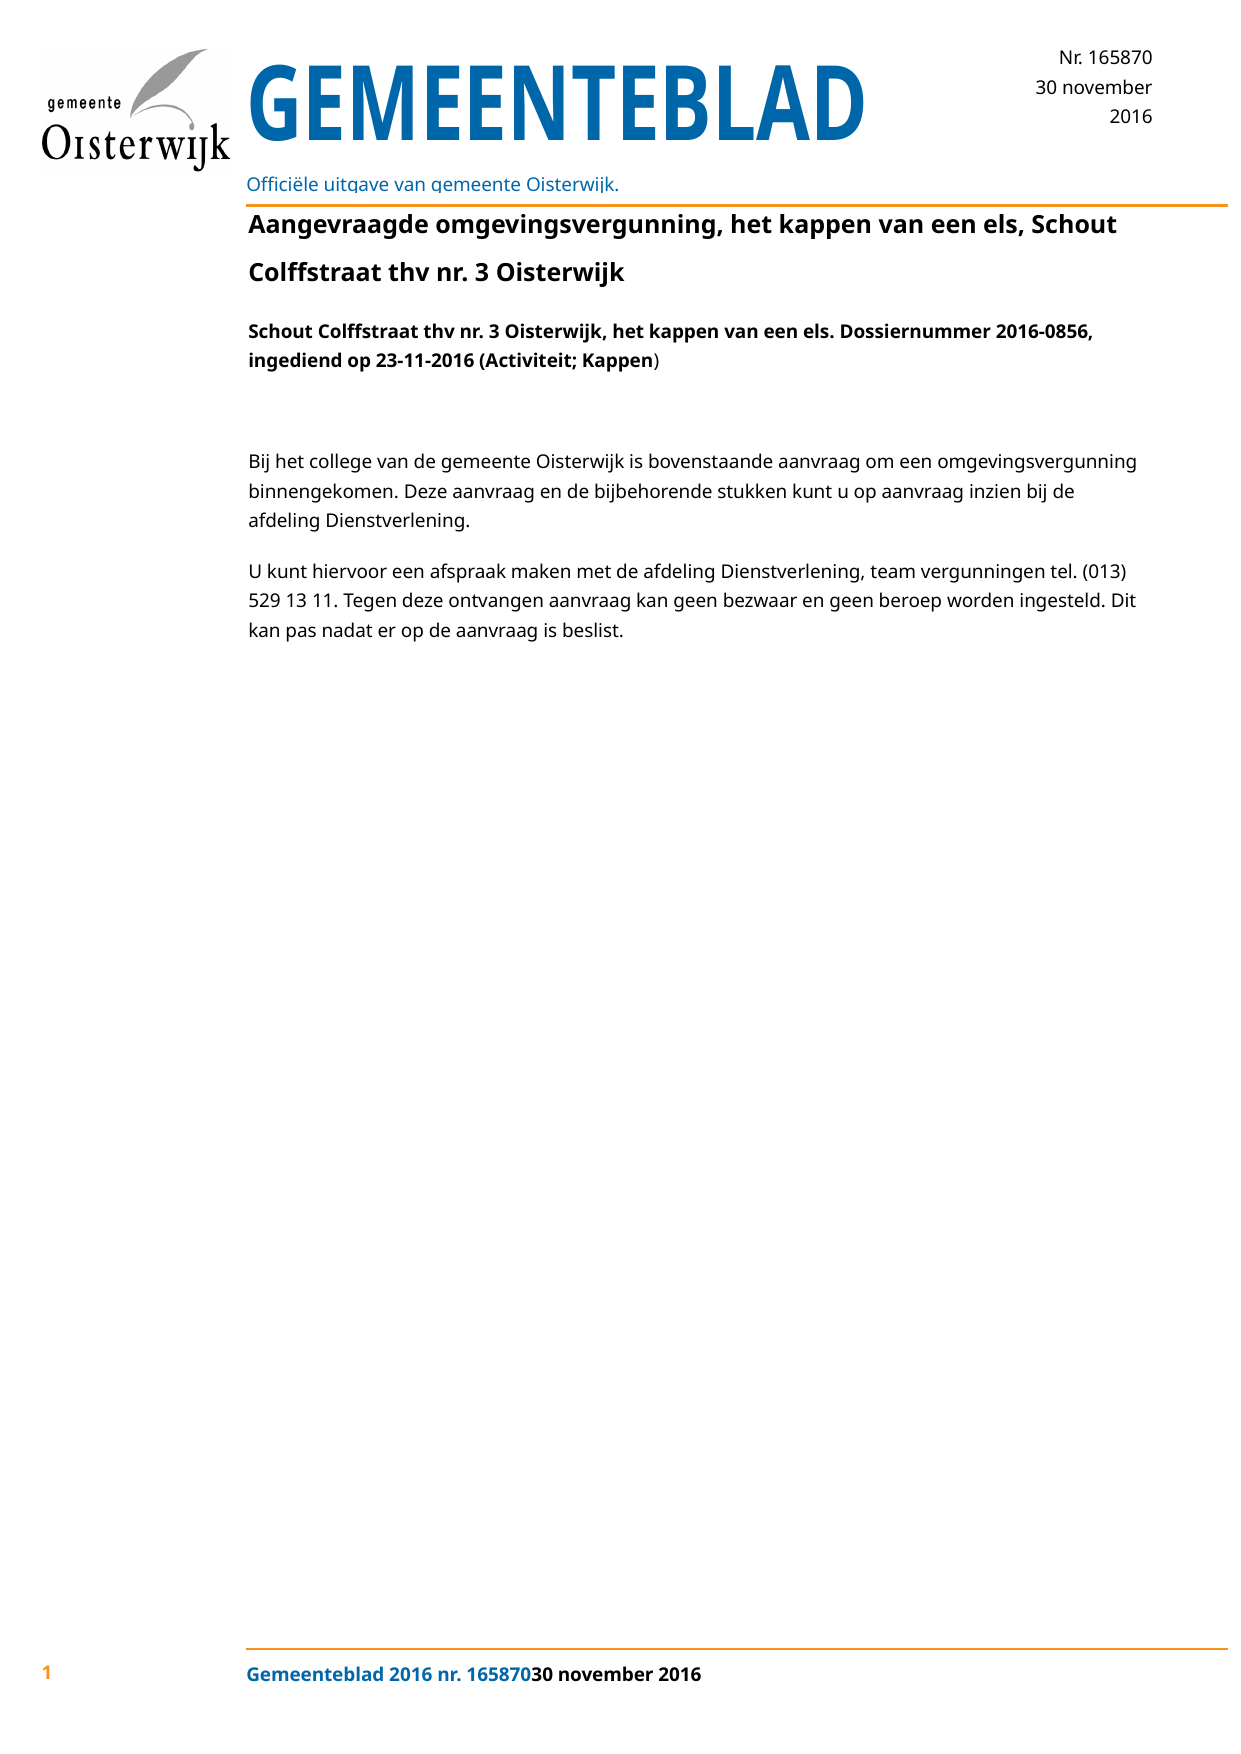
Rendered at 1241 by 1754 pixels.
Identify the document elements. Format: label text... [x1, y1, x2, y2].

text Schout Colffstraat thv nr. 3 Oisterwijk, het kappen van een els. Dossiernummer 2016-0856, ingediend op 23-11-2016 (Activiteit; Kappen) [248, 318, 1152, 373]
text Aangevraagde omgevingsvergunning, het kappen van een els, Schout Colffstraat thv nr. 3 Oisterwijk [248, 207, 1152, 288]
text Bij het college van de gemeente Oisterwijk is bovenstaande aanvraag om een omgevingsvergunning binnengekomen. Deze aanvraag en de bijbehorende stukken kunt u op aanvraag inzien bij de afdeling Dienstverlening. [248, 448, 1152, 533]
text U kunt hiervoor een afspraak maken met de afdeling Dienstverlening, team vergunningen tel. (013) 529 13 11. Tegen deze ontvangen aanvraag kan geen bezwaar en geen beroep worden ingesteld. Dit kan pas nadat er op de aanvraag is beslist. [248, 558, 1152, 643]
picture [41, 47, 231, 172]
